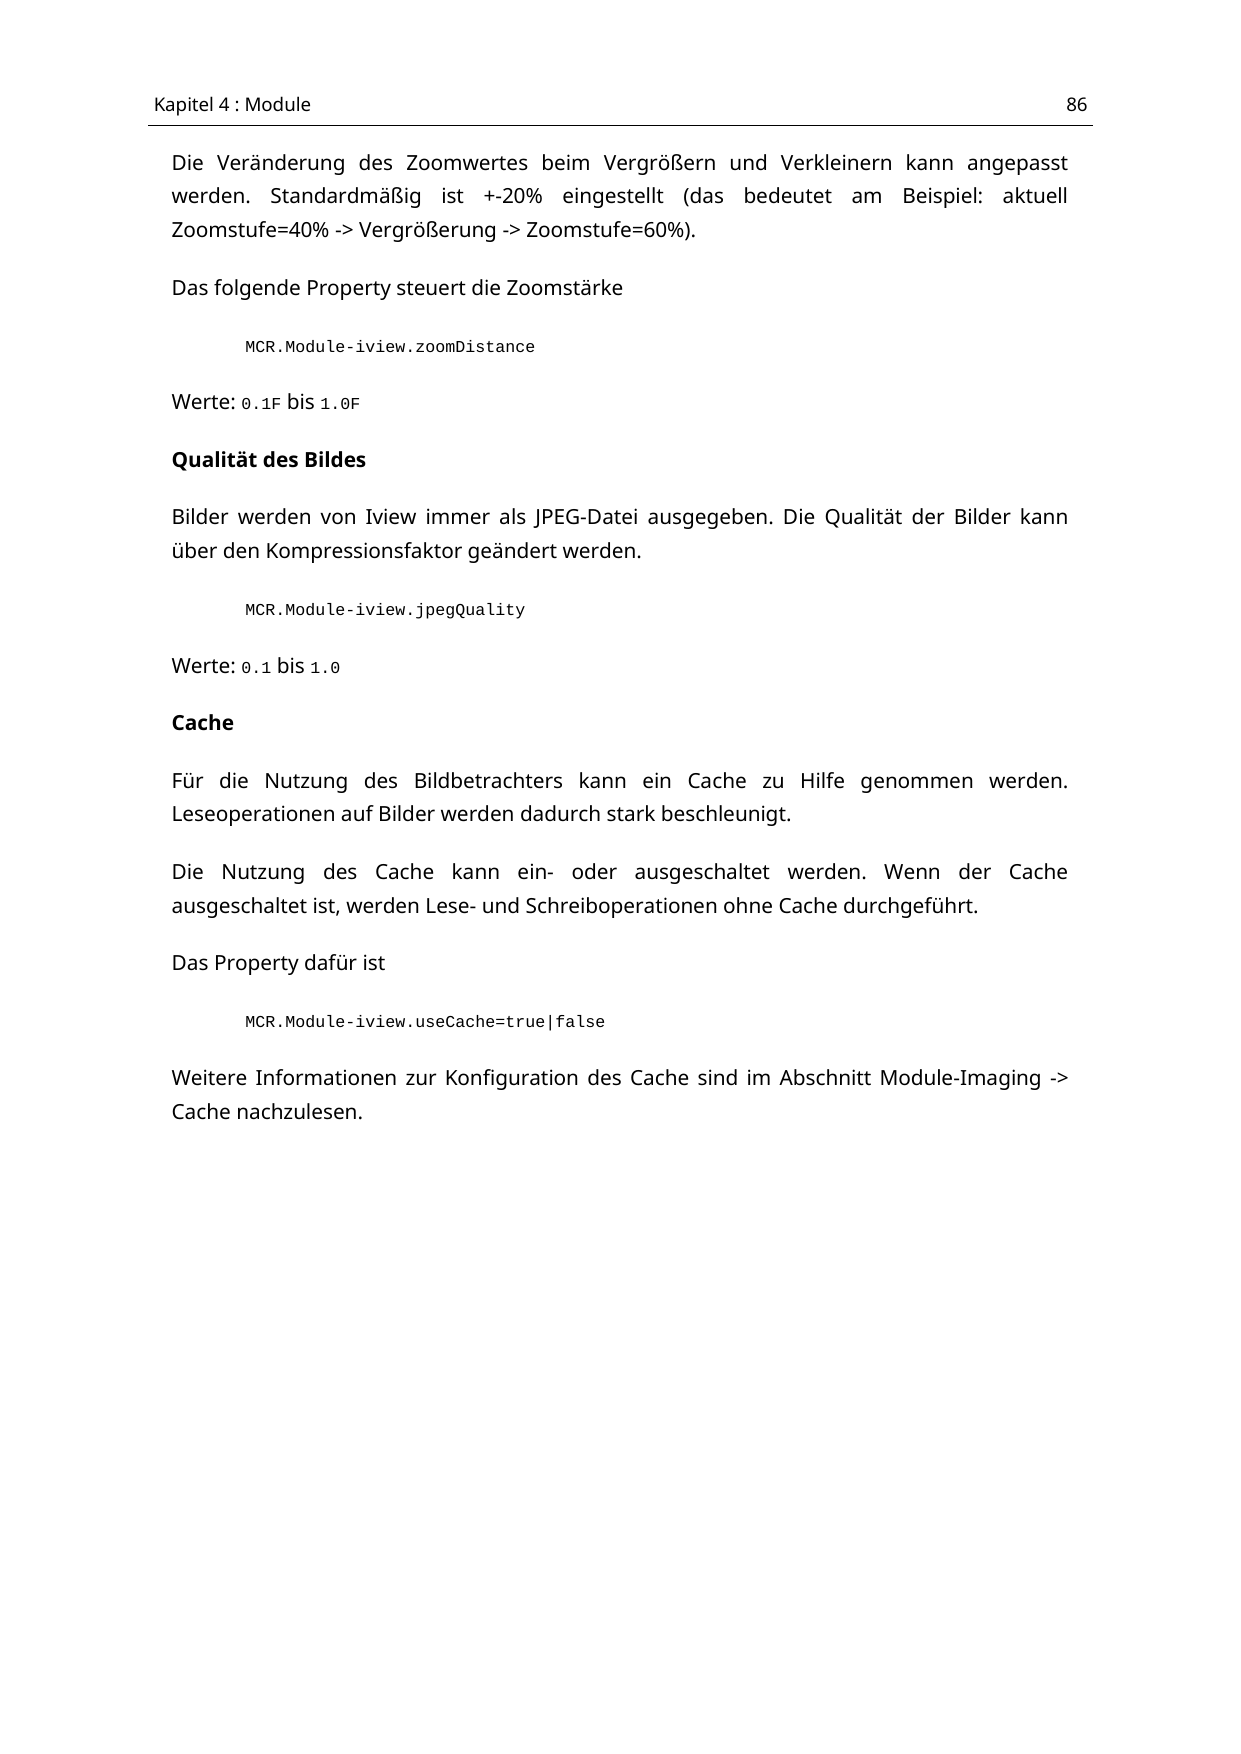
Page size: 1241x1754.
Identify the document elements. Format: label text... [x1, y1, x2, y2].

text Die Veränderung des Zoomwertes beim Vergrößern und Verkleinern kann angepasst werden. Standardmäßig ist +-20% eingestellt (das bedeutet am Beispiel: aktuell Zoomstufe=40% -> Vergrößerung -> Zoomstufe=60%). [171, 148, 1069, 243]
text MCR.Module-iview.useCache=true|false [171, 1006, 1069, 1034]
text Werte: 0.1 bis 1.0 [171, 651, 1069, 679]
text Bilder werden von Iview immer als JPEG-Datei ausgegeben. Die Qualität der Bilder kann über den Kompressionsfaktor geändert werden. [171, 502, 1069, 564]
text Werte: 0.1F bis 1.0F [171, 387, 1069, 416]
text Cache [171, 708, 1069, 737]
text Qualität des Bildes [171, 445, 1069, 473]
text Die Nutzung des Cache kann ein- oder ausgeschaltet werden. Wenn der Cache ausgeschaltet ist, werden Lese- und Schreiboperationen ohne Cache durchgeführt. [171, 857, 1069, 919]
text Für die Nutzung des Bildbetrachters kann ein Cache zu Hilfe genommen werden. Leseoperationen auf Bilder werden dadurch stark beschleunigt. [171, 766, 1069, 828]
text Weitere Informationen zur Konfiguration des Cache sind im Abschnitt Module-Imaging -> Cache nachzulesen. [171, 1063, 1069, 1125]
text MCR.Module-iview.jpegQuality [171, 593, 1069, 622]
text MCR.Module-iview.zoomDistance [171, 330, 1069, 358]
text Das folgende Property steuert die Zoomstärke [171, 273, 1069, 301]
text Das Property dafür ist [171, 948, 1069, 976]
